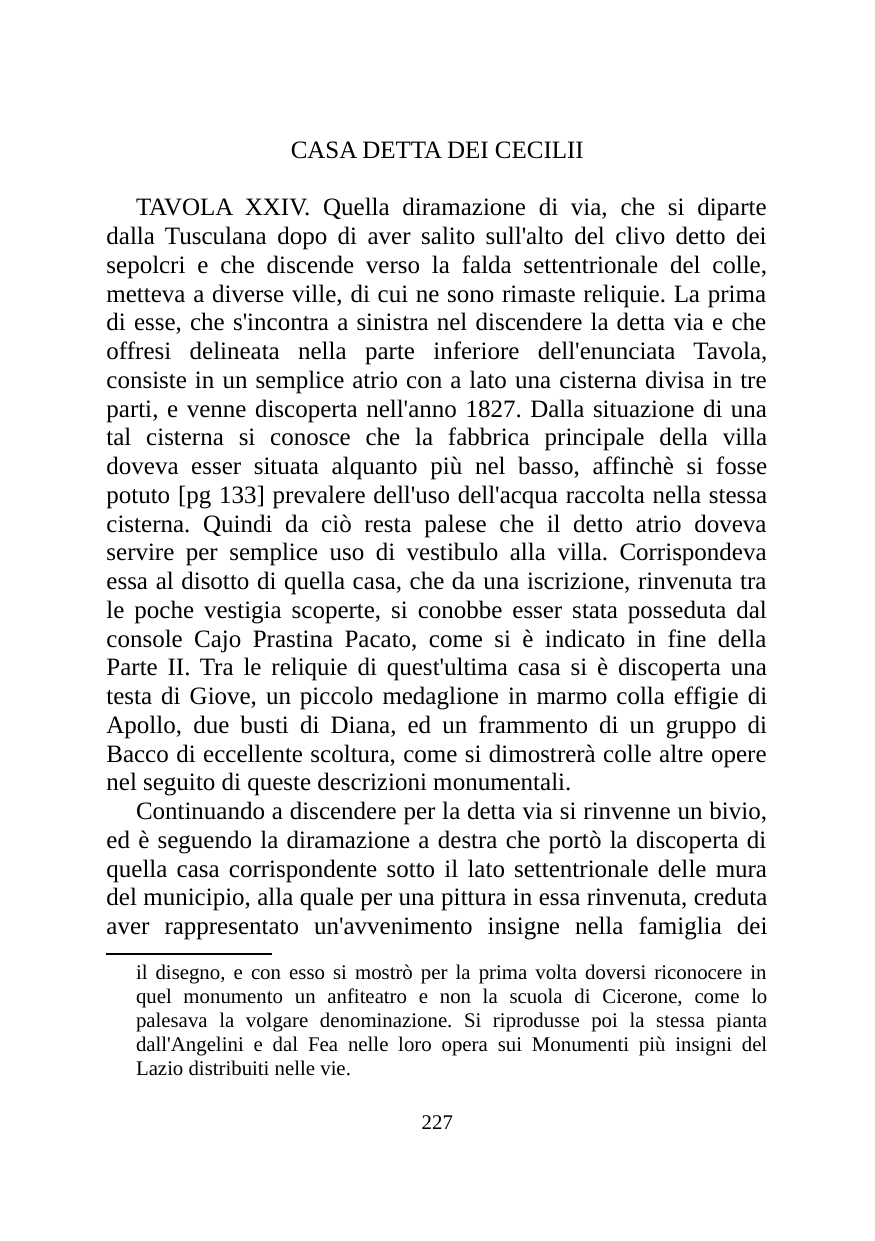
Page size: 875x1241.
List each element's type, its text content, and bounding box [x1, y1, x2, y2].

text il disegno, e con esso si mostrò per la prima volta doversi riconocere in quel monumento un anfiteatro e non la scuola di Cicerone, come lo palesava la volgare denominazione. Si riprodusse poi la stessa pianta dall'Angelini e dal Fea nelle loro opera sui Monumenti più insigni del Lazio distribuiti nelle vie. [106, 960, 768, 1080]
text Continuando a discendere per la detta via si rinvenne un bivio, ed è seguendo la diramazione a destra che portò la discoperta di quella casa corrispondente sotto il lato settentrionale delle mura del municipio, alla quale per una pittura in essa rinvenuta, creduta aver rappresentato un'avvenimento insigne nella famiglia dei [106, 796, 768, 940]
text TAVOLA XXIV. Quella diramazione di via, che si diparte dalla Tusculana dopo di aver salito sull'alto del clivo detto dei sepolcri e che discende verso la falda settentrionale del colle, metteva a diverse ville, di cui ne sono rimaste reliquie. La prima di esse, che s'incontra a sinistra nel discendere la detta via e che offresi delineata nella parte inferiore dell'enunciata Tavola, consiste in un semplice atrio con a lato una cisterna divisa in tre parti, e venne discoperta nell'anno 1827. Dalla situazione di una tal cisterna si conosce che la fabbrica principale della villa doveva esser situata alquanto più nel basso, affinchè si fosse potuto [pg 133] prevalere dell'uso dell'acqua raccolta nella stessa cisterna. Quindi da ciò resta palese che il detto atrio doveva servire per semplice uso di vestibulo alla villa. Corrispondeva essa al disotto di quella casa, che da una iscrizione, rinvenuta tra le poche vestigia scoperte, si conobbe esser stata posseduta dal console Cajo Prastina Pacato, come si è indicato in fine della Parte II. Tra le reliquie di quest'ultima casa si è discoperta una testa di Giove, un piccolo medaglione in marmo colla effigie di Apollo, due busti di Diana, ed un frammento di un gruppo di Bacco di eccellente scoltura, come si dimostrerà colle altre opere nel seguito di queste descrizioni monumentali. [106, 192, 768, 796]
text CASA DETTA DEI CECILII [106, 135, 768, 164]
